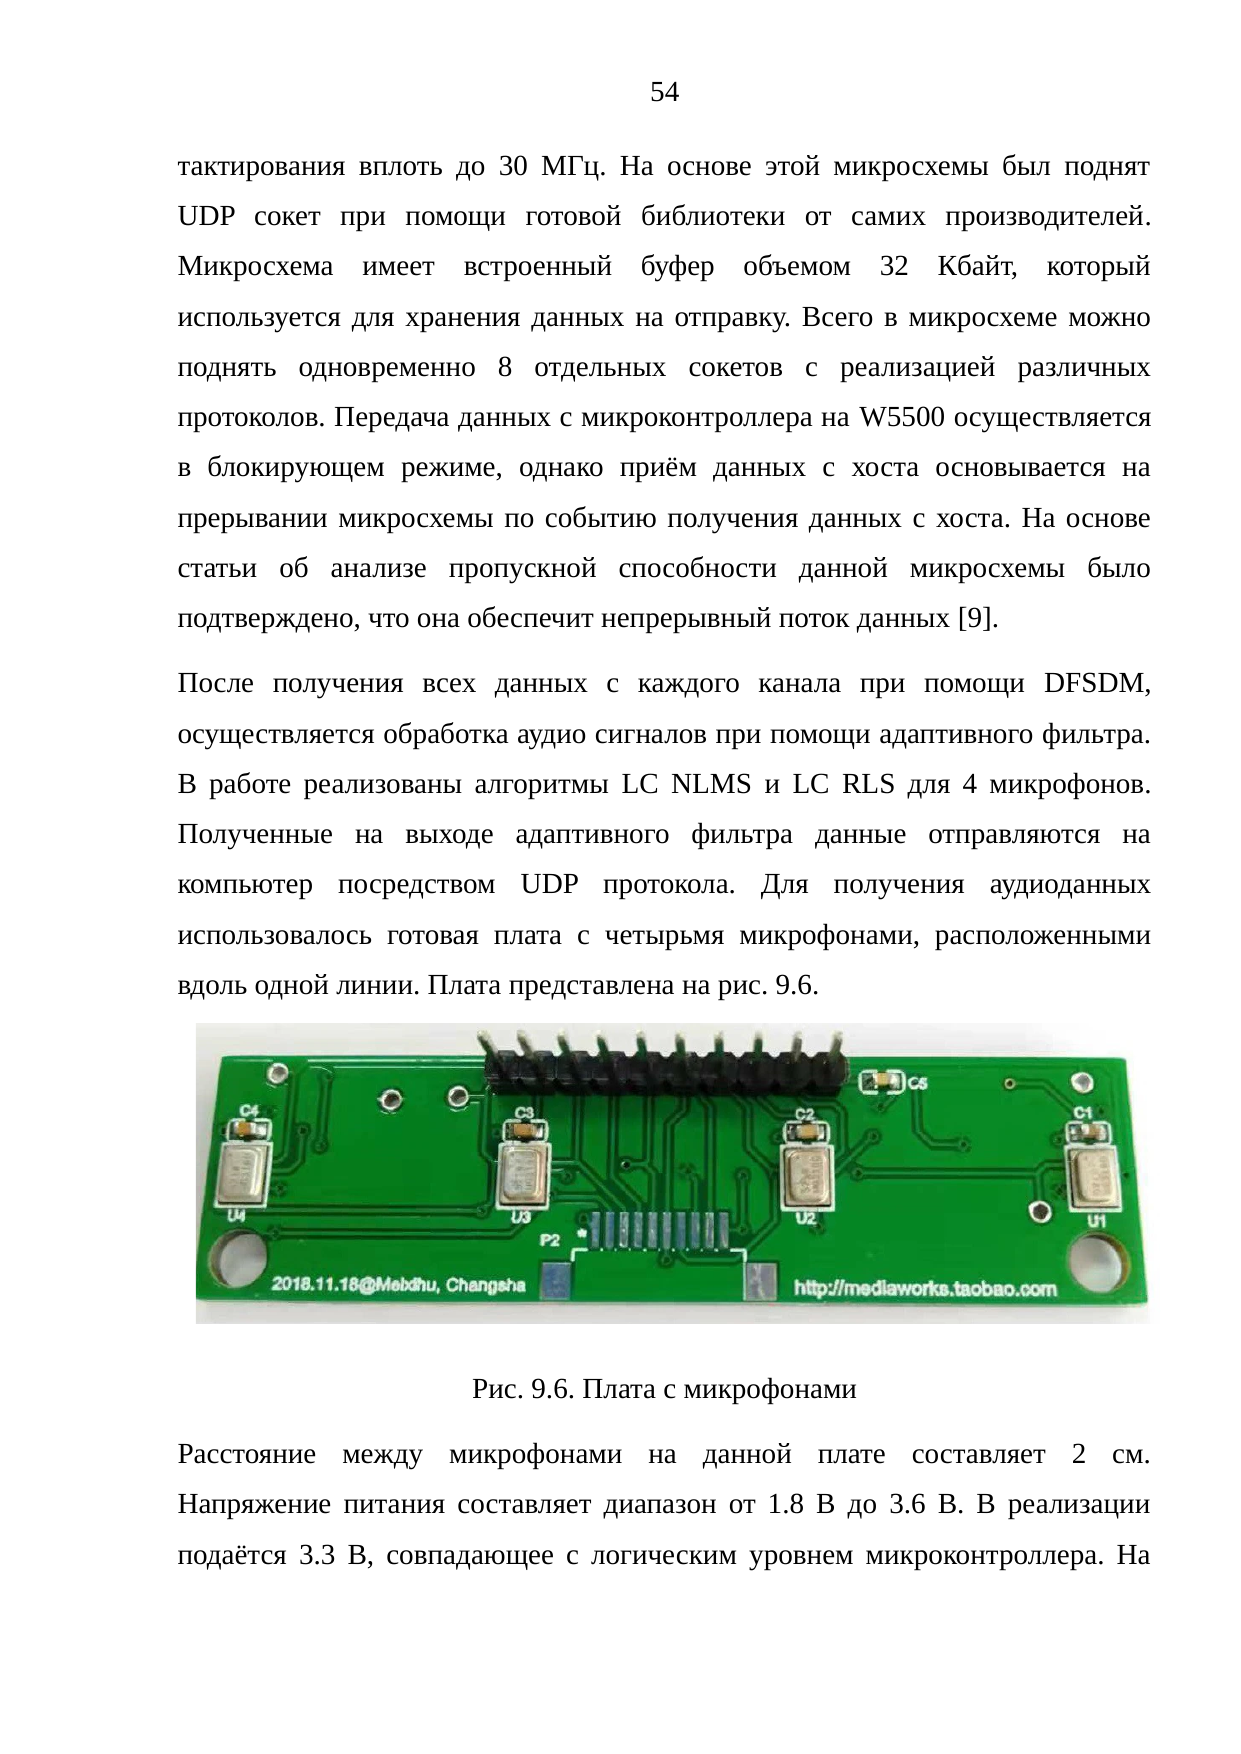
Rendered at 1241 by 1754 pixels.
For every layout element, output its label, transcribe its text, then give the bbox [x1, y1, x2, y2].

text тактирования вплоть до 30 МГц. На основе этой микросхемы был поднят UDP сокет при помощи готовой библиотеки от самих производителей. Микросхема имеет встроенный буфер объемом 32 Кбайт, который используется для хранения данных на отправку. Всего в микросхеме можно поднять одновременно 8 отдельных сокетов с реализацией различных протоколов. Передача данных с микроконтроллера на W5500 осуществляется в блокирующем режиме, однако приём данных с хоста основывается на прерывании микросхемы по событию получения данных с хоста. На основе статьи об анализе пропускной способности данной микросхемы было подтверждено, что она обеспечит непрерывный поток данных [9]. [177, 148, 1152, 634]
text Рис. 9.6. Плата с микрофонами [177, 1324, 1152, 1405]
picture [195, 1023, 1171, 1324]
text Расстояние между микрофонами на данной плате составляет 2 см. Напряжение питания составляет диапазон от 1.8 В до 3.6 В. В реализации подаётся 3.3 В, совпадающее с логическим уровнем микроконтроллера. На [177, 1436, 1152, 1571]
text После получения всех данных с каждого канала при помощи DFSDM, осуществляется обработка аудио сигналов при помощи адаптивного фильтра. В работе реализованы алгоритмы LC NLMS и LC RLS для 4 микрофонов. Полученные на выходе адаптивного фильтра данные отправляются на компьютер посредством UDP протокола. Для получения аудиоданных использовалось готовая плата с четырьмя микрофонами, расположенными вдоль одной линии. Плата представлена на рис. 9.6. [177, 665, 1152, 1001]
